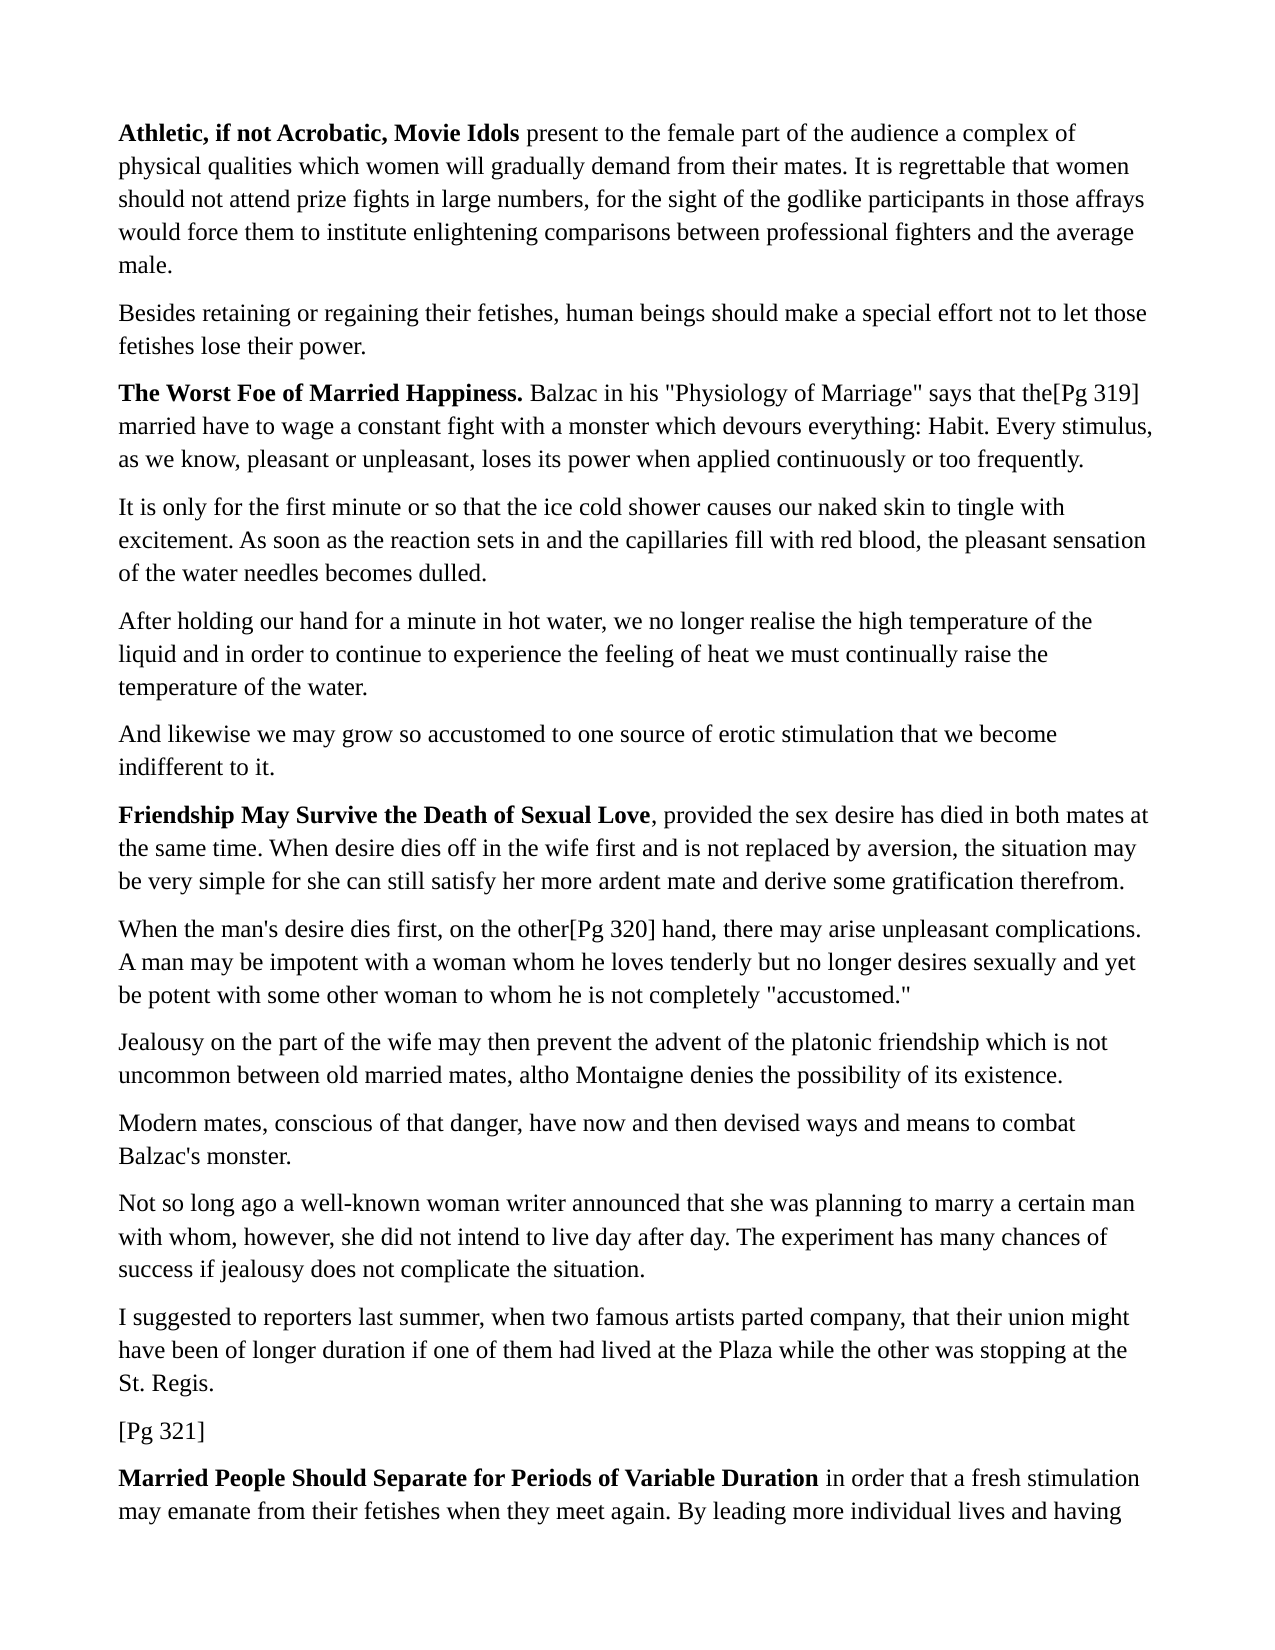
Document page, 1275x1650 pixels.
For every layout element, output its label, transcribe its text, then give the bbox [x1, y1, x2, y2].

text It is only for the first minute or so that the ice cold shower causes our naked skin to tingle with excitement. As soon as the reaction sets in and the capillaries fill with red blood, the pleasant sensation of the water needles becomes dulled. [118, 492, 1157, 587]
text Modern mates, conscious of that danger, have now and then devised ways and means to combat Balzac's monster. [118, 1108, 1157, 1170]
text Besides retaining or regaining their fetishes, human beings should make a special effort not to let those fetishes lose their power. [118, 298, 1157, 359]
text Jealousy on the part of the wife may then prevent the advent of the platonic friendship which is not uncommon between old married mates, altho Montaigne denies the possibility of its existence. [118, 1027, 1157, 1089]
text Married People Should Separate for Periods of Variable Duration in order that a fresh stimulation may emanate from their fetishes when they meet again. By leading more individual lives and having [118, 1463, 1157, 1525]
text Friendship May Survive the Death of Sexual Love, provided the sex desire has died in both mates at the same time. When desire dies off in the wife first and is not replaced by aversion, the situation may be very simple for she can still satisfy her more ardent mate and derive some gratification therefrom. [118, 800, 1157, 895]
text When the man's desire dies first, on the other[Pg 320] hand, there may arise unpleasant complications. A man may be impotent with a woman whom he loves tenderly but no longer desires sexually and yet be potent with some other woman to whom he is not completely "accustomed." [118, 914, 1157, 1008]
text Not so long ago a well-known woman writer announced that she was planning to marry a certain man with whom, however, she did not intend to live day after day. The experiment has many chances of success if jealousy does not complicate the situation. [118, 1188, 1157, 1283]
text Athletic, if not Acrobatic, Movie Idols present to the female part of the audience a complex of physical qualities which women will gradually demand from their mates. It is regrettable that women should not attend prize fights in large numbers, for the sight of the godlike participants in those affrays would force them to institute enlightening comparisons between professional fighters and the average male. [118, 118, 1157, 279]
text And likewise we may grow so accustomed to one source of erotic stimulation that we become indifferent to it. [118, 719, 1157, 781]
text I suggested to reporters last summer, when two famous artists parted company, that their union might have been of longer duration if one of them had lived at the Plaza while the other was stopping at the St. Regis. [118, 1302, 1157, 1397]
text The Worst Foe of Married Happiness. Balzac in his "Physiology of Marriage" says that the[Pg 319] married have to wage a constant fight with a monster which devours everything: Habit. Every stimulus, as we know, pleasant or unpleasant, loses its power when applied continuously or too frequently. [118, 378, 1157, 473]
text [Pg 321] [118, 1416, 1157, 1444]
text After holding our hand for a minute in hot water, we no longer realise the high temperature of the liquid and in order to continue to experience the feeling of heat we must continually raise the temperature of the water. [118, 606, 1157, 701]
